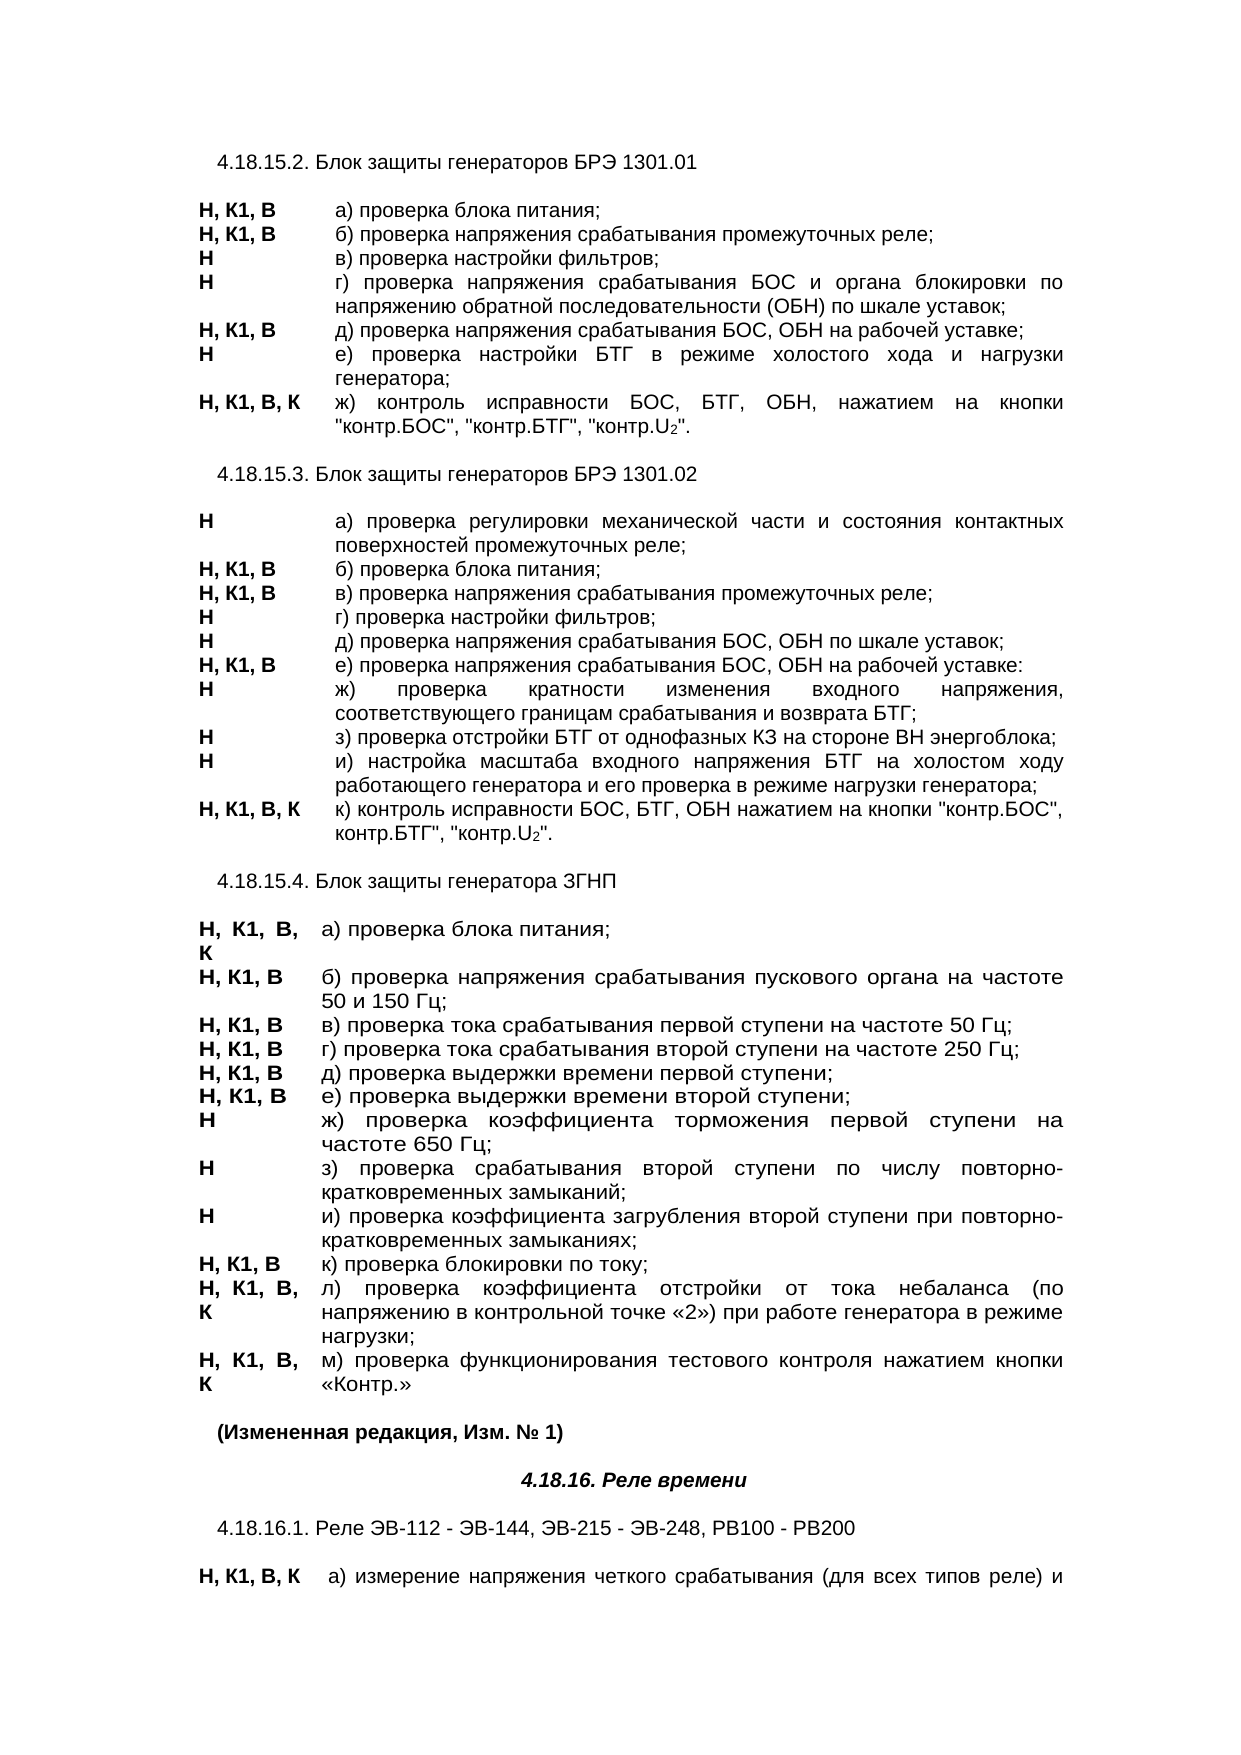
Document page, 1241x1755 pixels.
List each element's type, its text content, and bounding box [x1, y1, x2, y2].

table_cell г) проверка настройки фильтров; [324, 605, 1076, 629]
table_cell ж) контроль исправности БОС, БТГ, ОБН, нажатием на кнопки "контр.БОС", "контр.БТГ", "контр.U2". [324, 390, 1076, 437]
table_cell и) настройка масштаба входного напряжения БТГ на холостом ходу работающего генератора и его проверка в режиме нагрузки генератора; [324, 749, 1076, 797]
table_cell Н, К1, В [187, 1036, 310, 1060]
table_header а) проверка блока питания; [324, 198, 1076, 222]
table_cell Н [187, 1156, 310, 1204]
table_cell б) проверка напряжения срабатывания промежуточных реле; [324, 222, 1076, 246]
table_cell к) проверка блокировки по току; [310, 1252, 1076, 1276]
table_cell е) проверка выдержки времени второй ступени; [310, 1084, 1076, 1108]
table_cell Н [187, 1108, 310, 1156]
text 4.18.15.4. Блок защиты генератора ЗГНП [187, 869, 1053, 893]
table_cell м) проверка функционирования тестового контроля нажатием кнопки «Контр.» [310, 1348, 1076, 1396]
table_header Н [187, 509, 324, 557]
table_cell Н [187, 246, 324, 270]
table_cell Н, К1, В [187, 581, 324, 605]
table_cell з) проверка отстройки БТГ от однофазных КЗ на стороне ВН энергоблока; [324, 725, 1076, 749]
table_cell д) проверка напряжения срабатывания БОС, ОБН на рабочей уставке; [324, 318, 1076, 342]
table_cell г) проверка тока срабатывания второй ступени на частоте 250 Гц; [310, 1036, 1076, 1060]
table_cell е) проверка настройки БТГ в режиме холостого хода и нагрузки генератора; [324, 342, 1076, 389]
table_cell б) проверка блока питания; [324, 557, 1076, 581]
table_cell в) проверка тока срабатывания первой ступени на частоте 50 Гц; [310, 1013, 1076, 1036]
table_header а) измерение напряжения четкого срабатывания (для всех типов реле) и [317, 1564, 1076, 1587]
table_header Н, К1, В, К [187, 1564, 317, 1587]
table_cell ж) проверка коэффициента торможения первой ступени на частоте 650 Гц; [310, 1108, 1076, 1156]
text 4.18.16.1. Реле ЭВ-112 - ЭВ-144, ЭВ-215 - ЭВ-248, РВ100 - РВ200 [187, 1516, 1053, 1539]
table_cell Н, К1, В, К [187, 1276, 310, 1348]
table_cell Н [187, 1204, 310, 1252]
table_cell Н [187, 342, 324, 389]
table_header а) проверка регулировки механической части и состояния контактных поверхностей промежуточных реле; [324, 509, 1076, 557]
table_cell Н [187, 270, 324, 318]
table_cell Н, К1, В, К [187, 390, 324, 437]
table_cell Н [187, 725, 324, 749]
table_cell в) проверка напряжения срабатывания промежуточных реле; [324, 581, 1076, 605]
table_cell Н, К1, В [187, 1060, 310, 1084]
table_cell б) проверка напряжения срабатывания пускового органа на частоте 50 и 150 Гц; [310, 965, 1076, 1012]
text 4.18.15.2. Блок защиты генераторов БРЭ 1301.01 [187, 150, 1053, 174]
text 4.18.16. Реле времени [187, 1468, 1053, 1492]
table_cell е) проверка напряжения срабатывания БОС, ОБН на рабочей уставке: [324, 653, 1076, 677]
table_cell Н, К1, В [187, 965, 310, 1012]
table_cell Н, К1, В [187, 1013, 310, 1036]
table_cell ж) проверка кратности изменения входного напряжения, соответствующего границам срабатывания и возврата БТГ; [324, 677, 1076, 725]
table_header Н, К1, В [187, 198, 324, 222]
table_cell Н [187, 677, 324, 725]
table_cell Н, К1, В, К [187, 797, 324, 845]
table_cell Н, К1, В [187, 1252, 310, 1276]
table_cell Н, К1, В [187, 557, 324, 581]
table_cell Н, К1, В, К [187, 1348, 310, 1396]
table_cell Н [187, 629, 324, 653]
table_cell к) контроль исправности БОС, БТГ, ОБН нажатием на кнопки "контр.БОС", контр.БТГ", "контр.U2". [324, 797, 1076, 845]
table_cell Н, К1, В [187, 653, 324, 677]
text 4.18.15.3. Блок защиты генераторов БРЭ 1301.02 [187, 461, 1053, 485]
table_cell л) проверка коэффициента отстройки от тока небаланса (по напряжению в контрольной точке «2») при работе генератора в режиме нагрузки; [310, 1276, 1076, 1348]
table_cell и) проверка коэффициента загрубления второй ступени при повторно-кратковременных замыканиях; [310, 1204, 1076, 1252]
table_cell в) проверка настройки фильтров; [324, 246, 1076, 270]
text (Измененная редакция, Изм. № 1) [187, 1420, 1053, 1444]
table_cell Н, К1, В [187, 1084, 310, 1108]
table_cell Н [187, 749, 324, 797]
table_cell з) проверка срабатывания второй ступени по числу повторно-кратковременных замыканий; [310, 1156, 1076, 1204]
table_cell д) проверка выдержки времени первой ступени; [310, 1060, 1076, 1084]
table_header а) проверка блока питания; [310, 917, 1076, 964]
table_header Н, К1, В, К [187, 917, 310, 964]
table_cell д) проверка напряжения срабатывания БОС, ОБН по шкале уставок; [324, 629, 1076, 653]
table_cell Н, К1, В [187, 222, 324, 246]
table_cell Н [187, 605, 324, 629]
table_cell Н, К1, В [187, 318, 324, 342]
table_cell г) проверка напряжения срабатывания БОС и органа блокировки по напряжению обратной последовательности (ОБН) по шкале уставок; [324, 270, 1076, 318]
